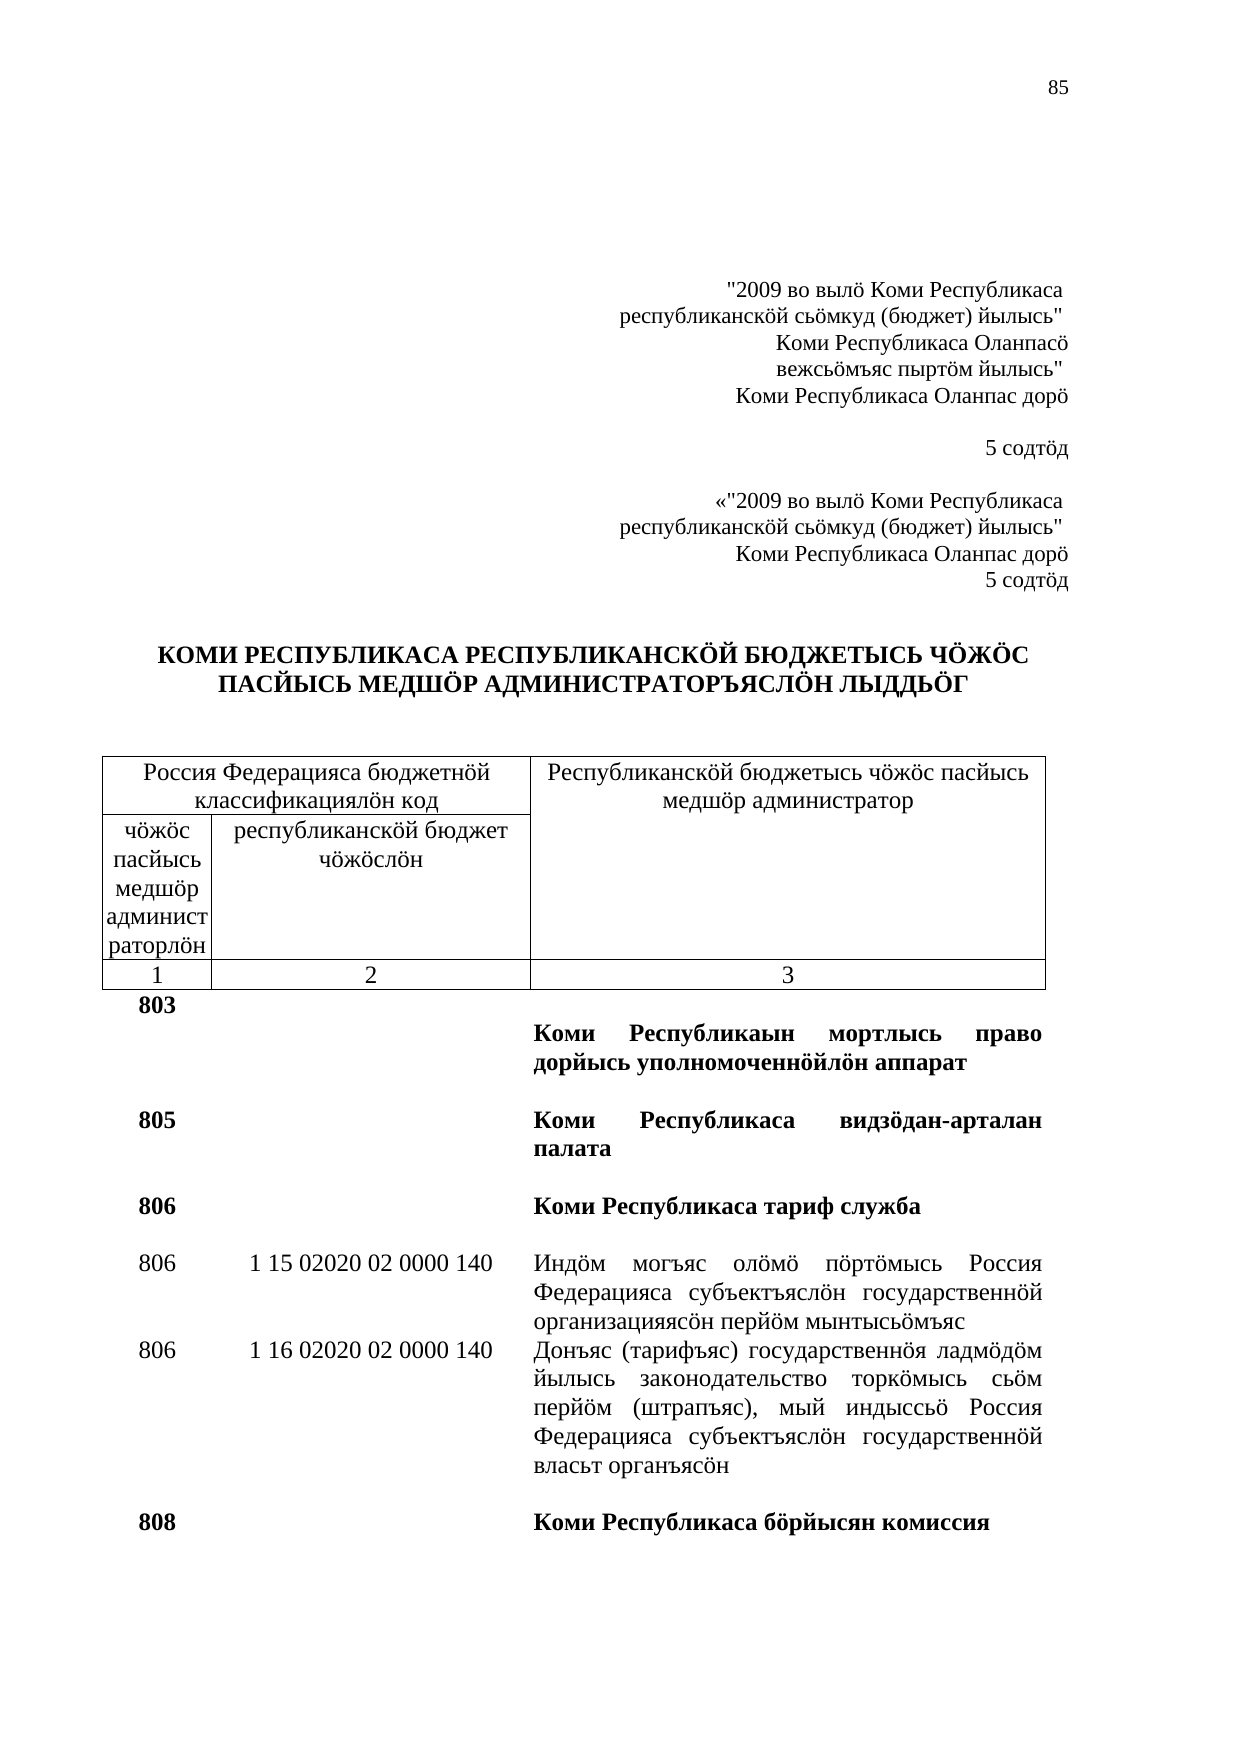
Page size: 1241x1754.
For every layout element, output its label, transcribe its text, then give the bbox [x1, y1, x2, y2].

text Коми Республикаса Оланпас дорö [118, 540, 1069, 566]
table_cell [1046, 1335, 1102, 1507]
table_cell Донъяс (тарифъяс) государственнöя ладмöдöм йылысь законодательство торкöмысь сьöм перйöм (штрапъяс), мый индыссьö Россия Федерацияса субъектъяслöн государственнöй власьт органъясöн [530, 1335, 1046, 1507]
text вежсьöмъяс пыртöм йылысь" [118, 355, 1069, 382]
table_cell 806 [103, 1335, 211, 1507]
table_cell [1046, 989, 1102, 1105]
table_cell [1046, 959, 1102, 989]
table_header Россия Федерацияса бюджетнöй классификациялöн код [103, 757, 530, 814]
table_cell 1 [103, 960, 211, 989]
text Коми Республикаса Оланпас дорö [118, 382, 1069, 408]
table_header [1046, 756, 1102, 814]
table_cell [1046, 814, 1102, 959]
table_cell [211, 1507, 530, 1565]
table_cell [211, 990, 530, 1105]
table_cell [1046, 1507, 1102, 1565]
table_cell Коми Республикаса бöрйысян комиссия [530, 1507, 1046, 1565]
table_cell 808 [103, 1507, 211, 1565]
text республиканскöй сьöмкуд (бюджет) йылысь" [118, 303, 1069, 329]
table_cell 1 15 02020 02 0000 140 [211, 1249, 530, 1335]
table_cell [1046, 1249, 1102, 1335]
table_cell Коми Республикаса тариф служба [530, 1191, 1046, 1248]
table_cell 806 [103, 1249, 211, 1335]
table_cell Коми Республикаын мортлысь право дорйысь уполномоченнöйлöн аппарат [530, 990, 1046, 1105]
table_cell 806 [103, 1191, 211, 1248]
table_cell [211, 1105, 530, 1191]
table_cell [1046, 1105, 1102, 1191]
text 5 содтöд [118, 434, 1069, 461]
table_cell 2 [212, 960, 530, 989]
table_cell республиканскöй бюджет чöжöслöн [212, 815, 530, 959]
table_header Республиканскöй бюджетысь чöжöс пасйысь медшöр администратор [531, 757, 1045, 959]
text «"2009 во вылö Коми Республикаса [118, 487, 1069, 513]
text Коми Республикаса Оланпасö [118, 329, 1069, 355]
table_cell Коми Республикаса видзöдан-арталан палата [530, 1105, 1046, 1191]
table_cell чöжöс пасйысь медшöр администраторлöн [103, 815, 211, 959]
table_cell 1 16 02020 02 0000 140 [211, 1335, 530, 1507]
text республиканскöй сьöмкуд (бюджет) йылысь" [118, 513, 1069, 540]
table_cell [211, 1191, 530, 1248]
table_cell Индöм могъяс олöмö пöртöмысь Россия Федерацияса субъектъяслöн государственнöй организацияясöн перйöм мынтысьöмъяс [530, 1249, 1046, 1335]
table_cell 3 [531, 960, 1045, 989]
table_cell 803 [103, 990, 211, 1105]
table_cell [1046, 1191, 1102, 1248]
text "2009 во вылö Коми Республикаса [118, 276, 1069, 303]
table_cell 805 [103, 1105, 211, 1191]
text 5 содтöд [118, 566, 1069, 592]
text КОМИ РЕСПУБЛИКАСА РЕСПУБЛИКАНСКÖЙ БЮДЖЕТЫСЬ ЧÖЖÖС ПАСЙЫСЬ МЕДШÖР АДМИНИСТРАТОРЪЯСЛÖН ЛЫДДЬÖГ [118, 641, 1069, 698]
